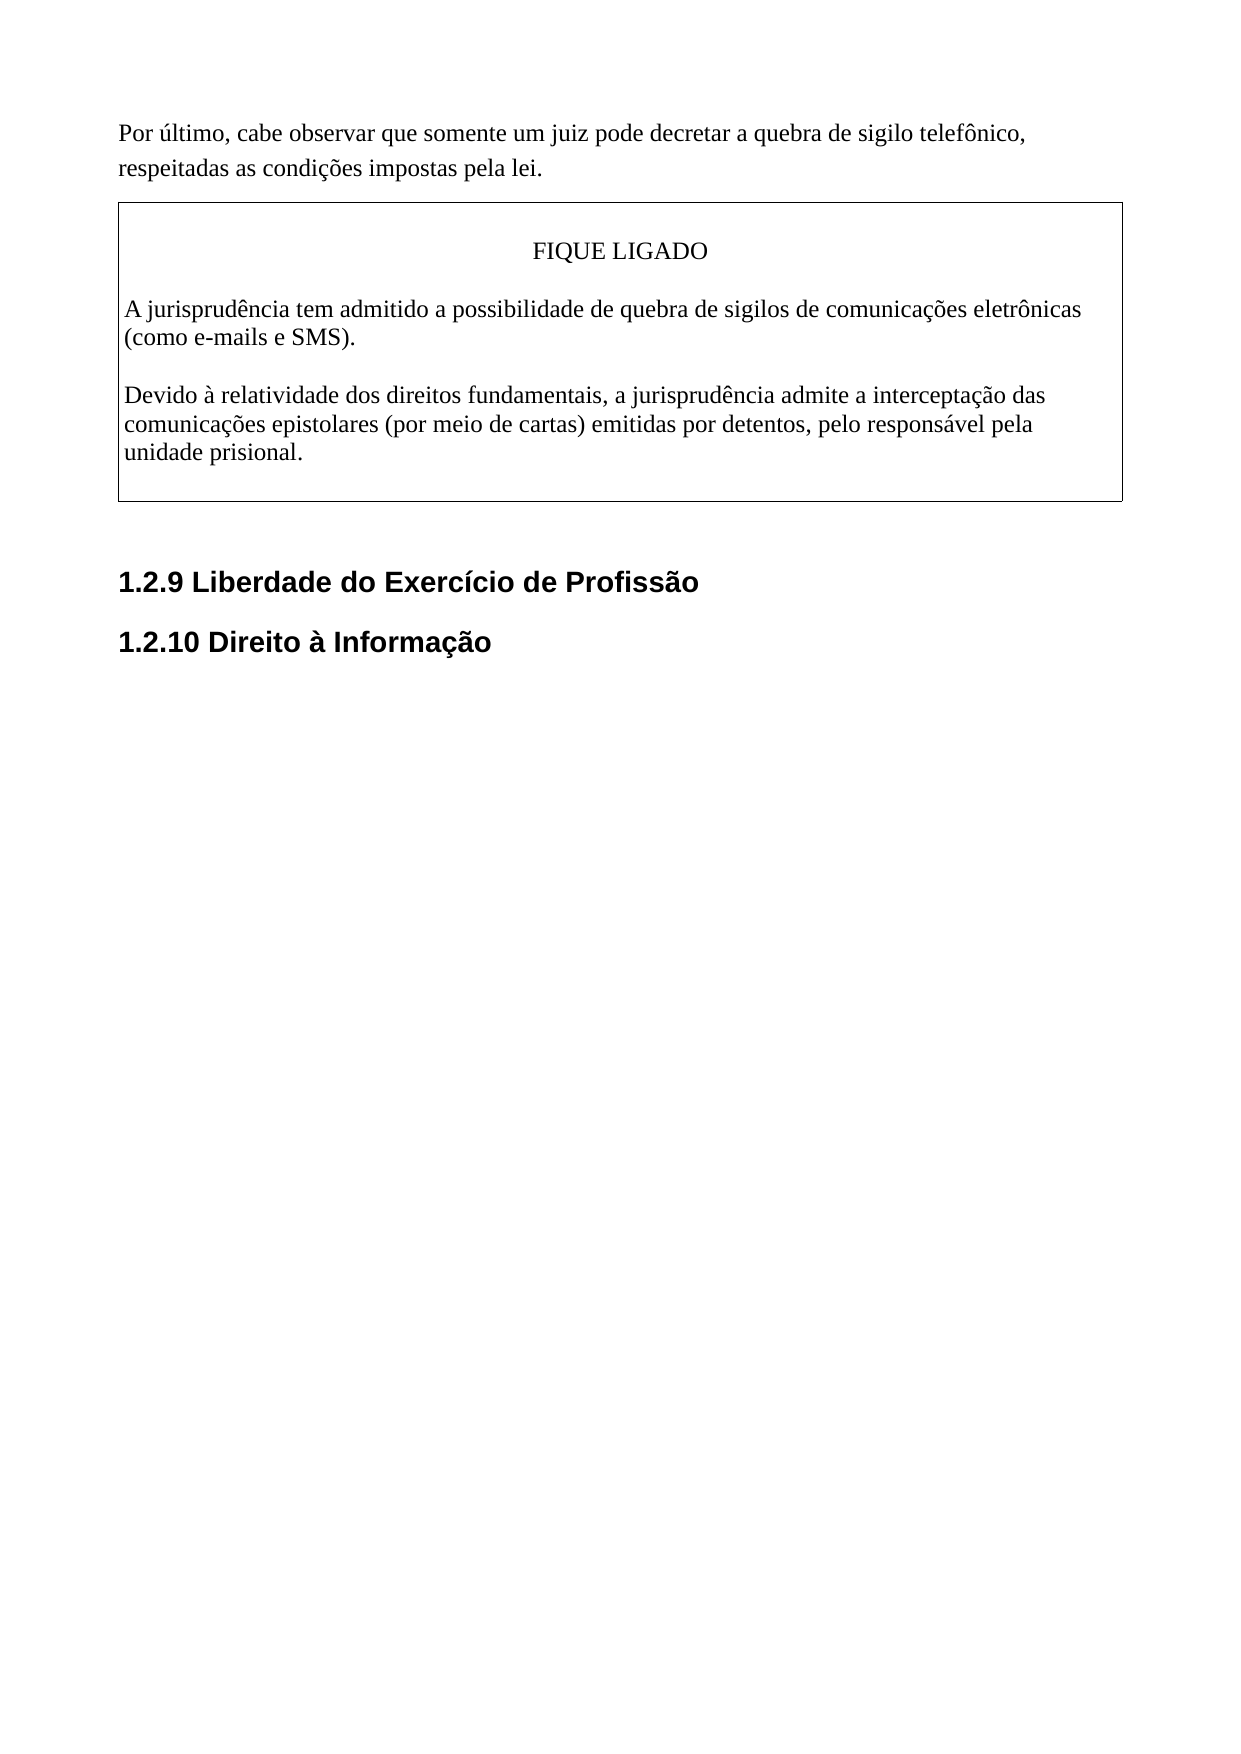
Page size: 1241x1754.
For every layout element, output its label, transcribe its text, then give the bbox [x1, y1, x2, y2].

subtitle 1.2.10 Direito à Informação [118, 625, 1122, 659]
subtitle 1.2.9 Liberdade do Exercício de Profissão [118, 564, 1122, 598]
table_header FIQUE LIGADO A jurisprudência tem admitido a possibilidade de quebra de sigilos de comunicações eletrônicas (como e-mails e SMS). Devido à relatividade dos direitos fundamentais, a jurisprudência admite a interceptação das comunicações epistolares (por meio de cartas) emitidas por detentos, pelo responsável pela unidade prisional. [119, 203, 1122, 501]
text Por último, cabe observar que somente um juiz pode decretar a quebra de sigilo telefônico, respeitadas as condições impostas pela lei. [118, 118, 1122, 181]
